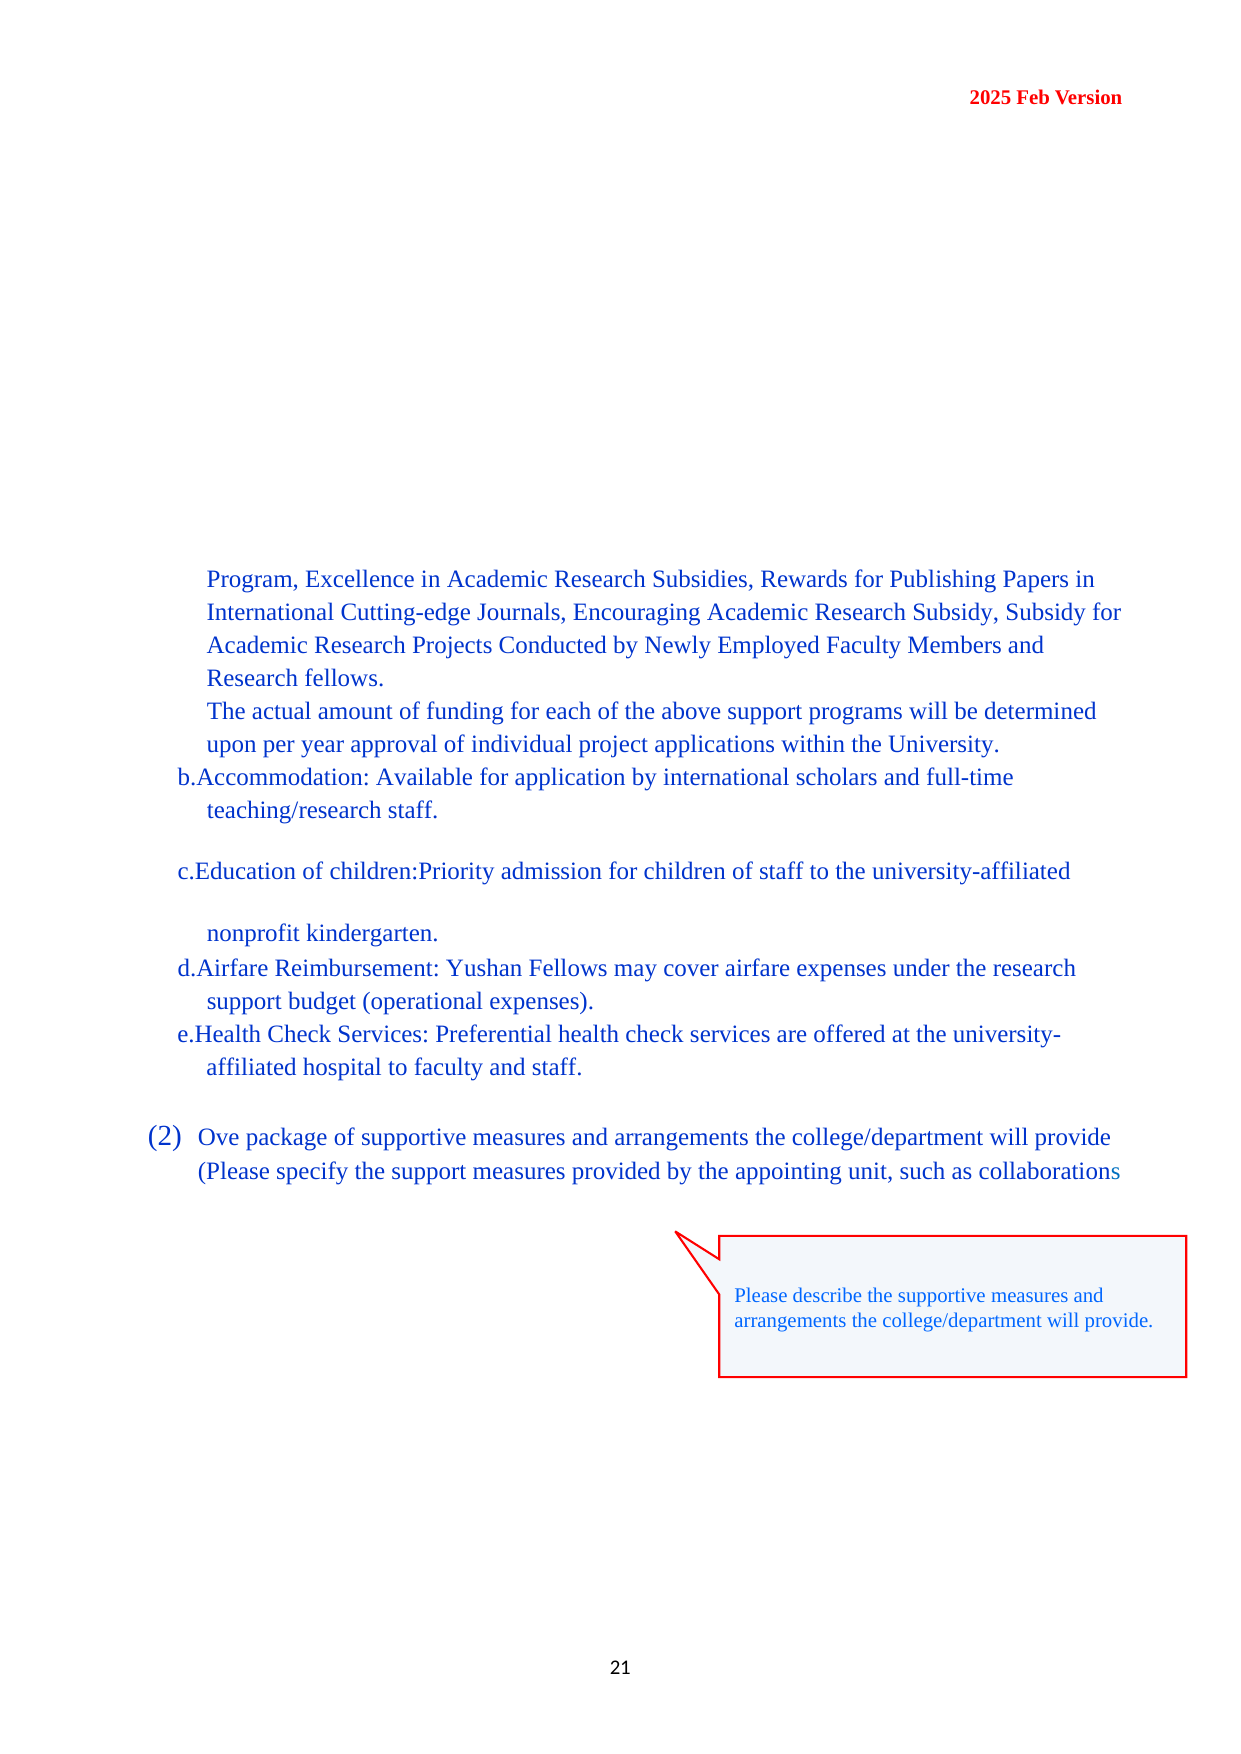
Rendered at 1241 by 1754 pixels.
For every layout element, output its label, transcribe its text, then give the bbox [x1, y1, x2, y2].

text c.Education of children:Priority admission for children of staff to the university-affiliated nonprofit kindergarten. [177, 828, 1122, 953]
text e.Health Check Services: Preferential health check services are offered at the university-affiliated hospital to faculty and staff. [177, 1019, 1122, 1081]
text b.Accommodation: Available for application by international scholars and full-time teaching/research staff. [177, 762, 1122, 824]
text d.Airfare Reimbursement: Yushan Fellows may cover airfare expenses under the research support budget (operational expenses). [177, 953, 1122, 1015]
text Program, Excellence in Academic Research Subsidies, Rewards for Publishing Papers in International Cutting-edge Journals, Encouraging Academic Research Subsidy, Subsidy for Academic Research Projects Conducted by Newly Employed Faculty Members and Research fellows. [206, 564, 1122, 692]
text The actual amount of funding for each of the above support programs will be determined upon per year approval of individual project applications within the University. [206, 696, 1122, 758]
list Ove package of supportive measures and arrangements the college/department will provide (Please specify the support measures provided by the appointing unit, such as collaborations [148, 1118, 1122, 1185]
